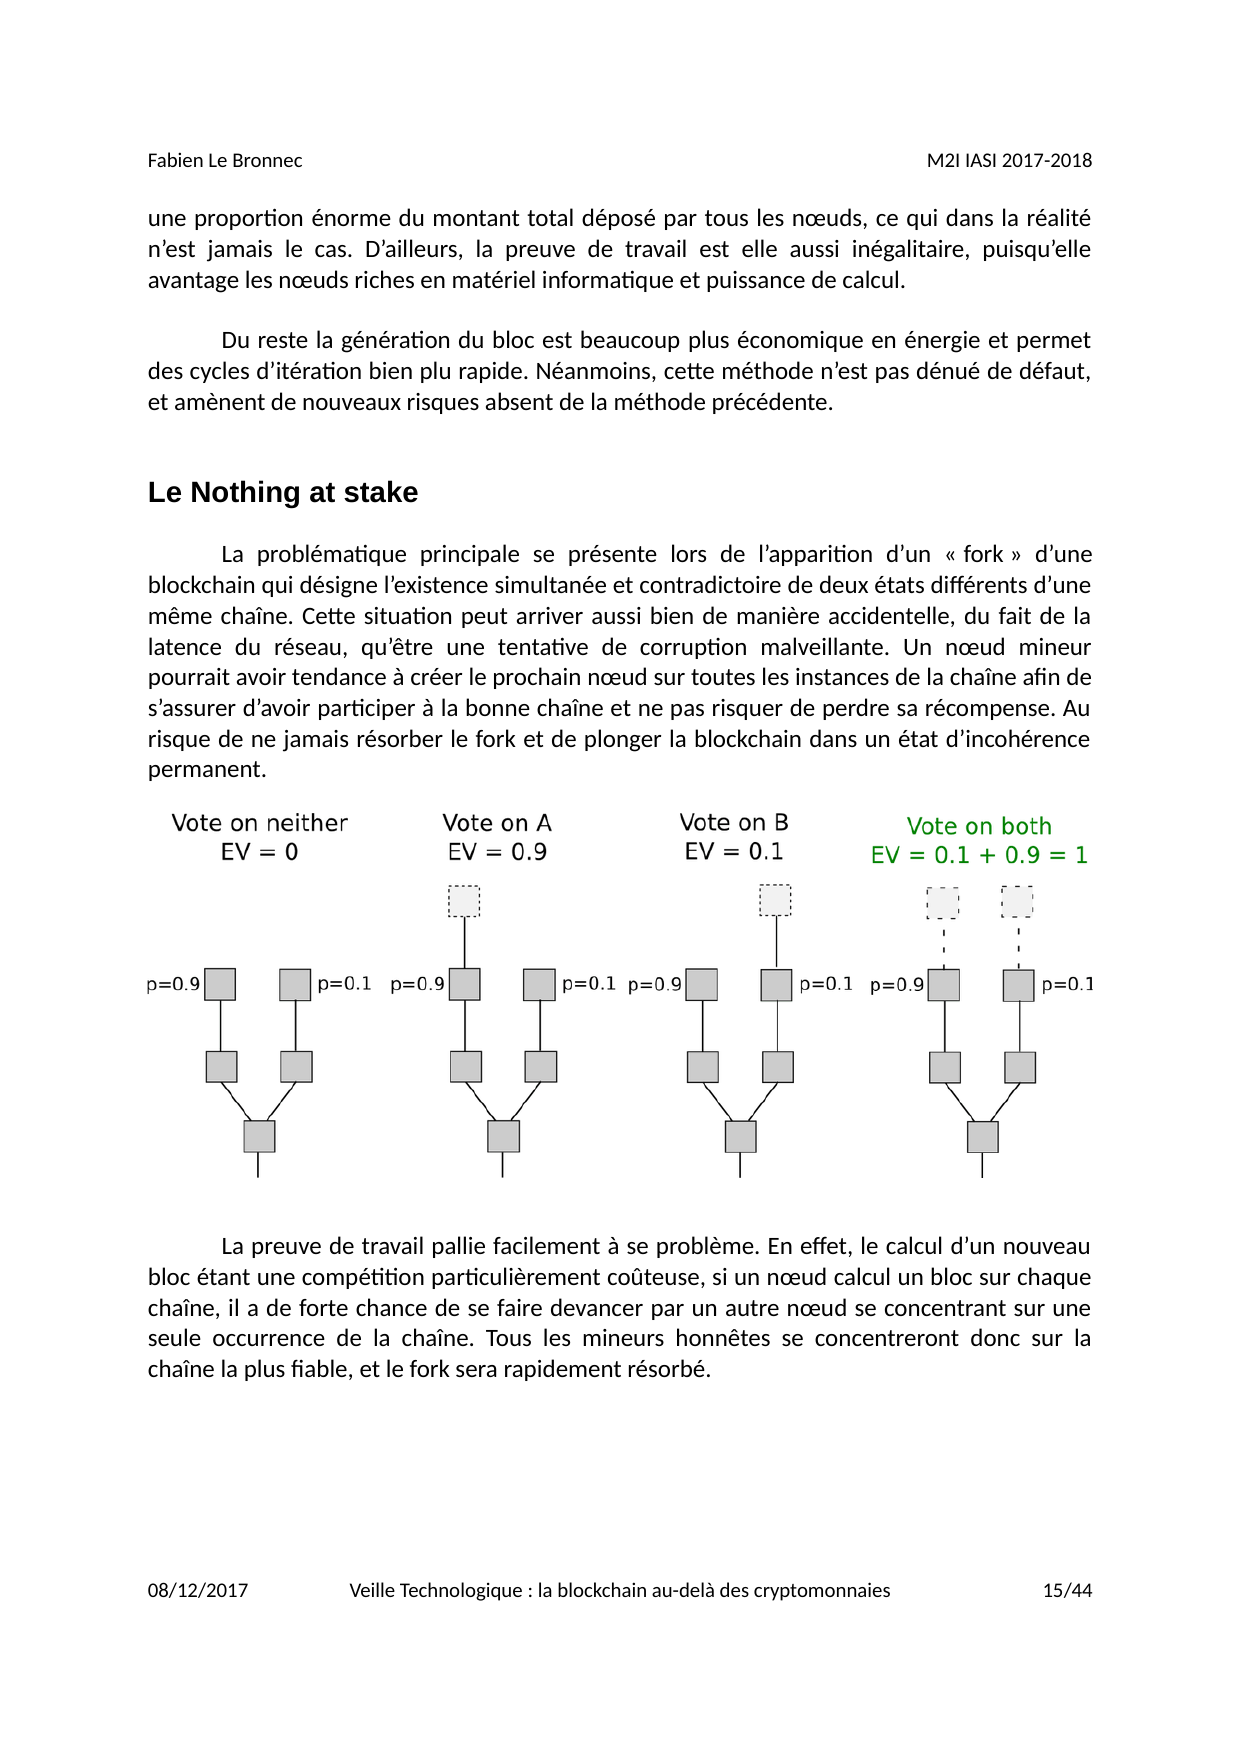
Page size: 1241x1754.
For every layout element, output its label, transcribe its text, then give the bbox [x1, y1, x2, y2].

text La preuve de travail pallie facilement à se problème. En effet, le calcul d’un nouveau bloc étant une compétition particulièrement coûteuse, si un nœud calcul un bloc sur chaque chaîne, il a de forte chance de se faire devancer par un autre nœud se concentrant sur une seule occurrence de la chaîne. Tous les mineurs honnêtes se concentreront donc sur la chaîne la plus fiable, et le fork sera rapidement résorbé. [148, 1230, 1093, 1384]
picture [147, 813, 1093, 1178]
text Du reste la génération du bloc est beaucoup plus économique en énergie et permet des cycles d’itération bien plu rapide. Néanmoins, cette méthode n’est pas dénué de défaut, et amènent de nouveaux risques absent de la méthode précédente. [148, 324, 1093, 416]
text une proportion énorme du montant total déposé par tous les nœuds, ce qui dans la réalité n’est jamais le cas. D’ailleurs, la preuve de travail est elle aussi inégalitaire, puisqu’elle avantage les nœuds riches en matériel informatique et puissance de calcul. [148, 202, 1093, 294]
subtitle Le Nothing at stake [148, 475, 1093, 509]
text La problématique principale se présente lors de l’apparition d’un « fork » d’une blockchain qui désigne l’existence simultanée et contradictoire de deux états différents d’une même chaîne. Cette situation peut arriver aussi bien de manière accidentelle, du fait de la latence du réseau, qu’être une tentative de corruption malveillante. Un nœud mineur pourrait avoir tendance à créer le prochain nœud sur toutes les instances de la chaîne afin de s’assurer d’avoir participer à la bonne chaîne et ne pas risquer de perdre sa récompense. Au risque de ne jamais résorber le fork et de plonger la blockchain dans un état d’incohérence permanent. [148, 538, 1093, 784]
